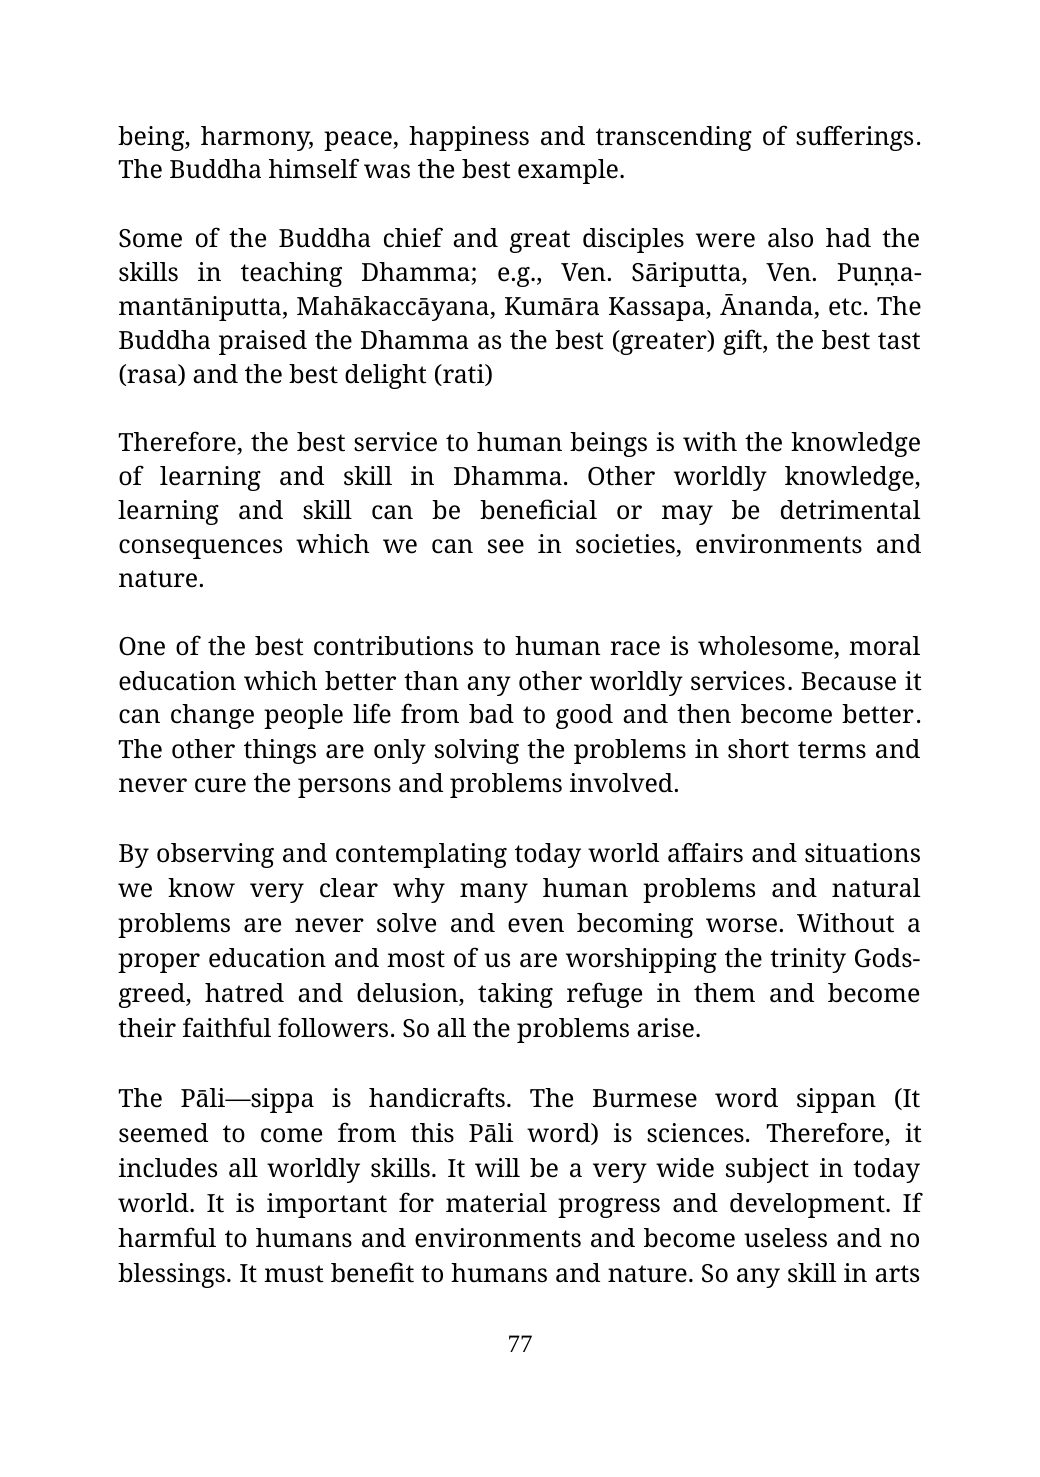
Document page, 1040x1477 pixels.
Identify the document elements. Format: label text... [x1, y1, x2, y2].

text By observing and contemplating today world affairs and situations we know very clear why many human problems and natural problems are never solve and even becoming worse. Without a proper education and most of us are worshipping the trinity Gods-greed, hatred and delusion, taking refuge in them and become their faithful followers. So all the problems arise. [118, 834, 922, 1044]
text Therefore, the best service to human beings is with the knowledge of learning and skill in Dhamma. Other worldly knowledge, learning and skill can be beneficial or may be detrimental consequences which we can see in societies, environments and nature. [118, 425, 922, 595]
text Some of the Buddha chief and great disciples were also had the skills in teaching Dhamma; e.g., Ven. Sāriputta, Ven. Puṇṇa-mantāniputta, Mahākaccāyana, Kumāra Kassapa, Ānanda, etc. The Buddha praised the Dhamma as the best (greater) gift, the best tast (rasa) and the best delight (rati) [118, 220, 922, 391]
text being, harmony, peace, happiness and transcending of sufferings. The Buddha himself was the best example. [118, 118, 922, 186]
text The Pāli—sippa is handicrafts. The Burmese word sippan (It seemed to come from this Pāli word) is sciences. Therefore, it includes all worldly skills. It will be a very wide subject in today world. It is important for material progress and development. If harmful to humans and environments and become useless and no blessings. It must benefit to humans and nature. So any skill in arts [118, 1079, 922, 1289]
text One of the best contributions to human race is wholesome, moral education which better than any other worldly services. Because it can change people life from bad to good and then become better. The other things are only solving the problems in short terms and never cure the persons and problems involved. [118, 629, 922, 799]
